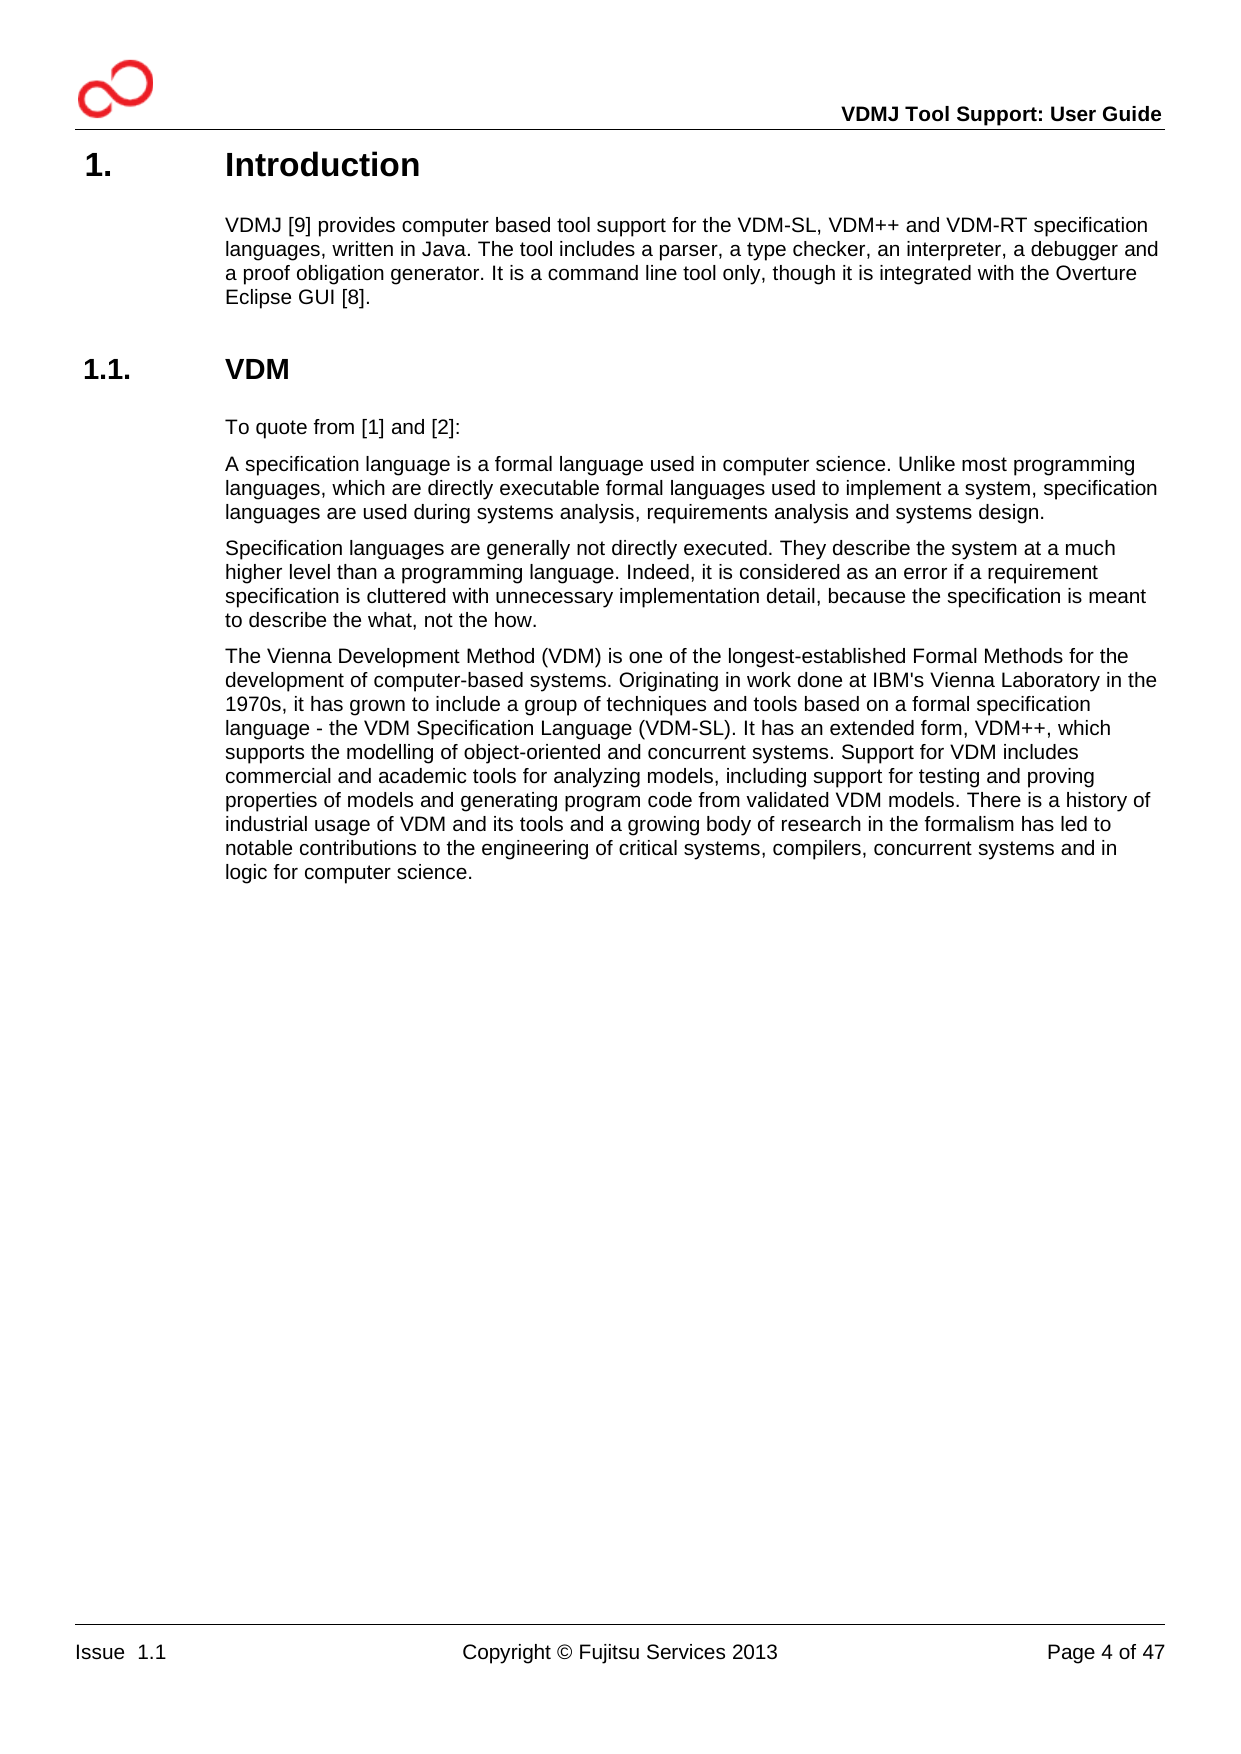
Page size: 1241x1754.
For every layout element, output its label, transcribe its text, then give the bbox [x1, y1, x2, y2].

text The Vienna Development Method (VDM) is one of the longest-established Formal Methods for the development of computer-based systems. Originating in work done at IBM's Vienna Laboratory in the 1970s, it has grown to include a group of techniques and tools based on a formal specification language - the VDM Specification Language (VDM-SL). It has an extended form, VDM++, which supports the modelling of object-oriented and concurrent systems. Support for VDM includes commercial and academic tools for analyzing models, including support for testing and proving properties of models and generating program code from validated VDM models. There is a history of industrial usage of VDM and its tools and a growing body of research in the formalism has led to notable contributions to the engineering of critical systems, compilers, concurrent systems and in logic for computer science. [225, 645, 1165, 884]
subtitle Introduction [75, 145, 1165, 184]
text To quote from [1] and [2]: [225, 416, 1165, 439]
picture [78, 52, 153, 128]
text VDMJ [9] provides computer based tool support for the VDM-SL, VDM++ and VDM-RT specification languages, written in Java. The tool includes a parser, a type checker, an interpreter, a debugger and a proof obligation generator. It is a command line tool only, though it is integrated with the Overture Eclipse GUI [8]. [225, 214, 1165, 309]
subtitle VDM [75, 352, 1165, 386]
text A specification language is a formal language used in computer science. Unlike most programming languages, which are directly executable formal languages used to implement a system, specification languages are used during systems analysis, requirements analysis and systems design. [225, 452, 1165, 524]
text Specification languages are generally not directly executed. They describe the system at a much higher level than a programming language. Indeed, it is considered as an error if a requirement specification is cluttered with unnecessary implementation detail, because the specification is meant to describe the what, not the how. [225, 536, 1165, 632]
